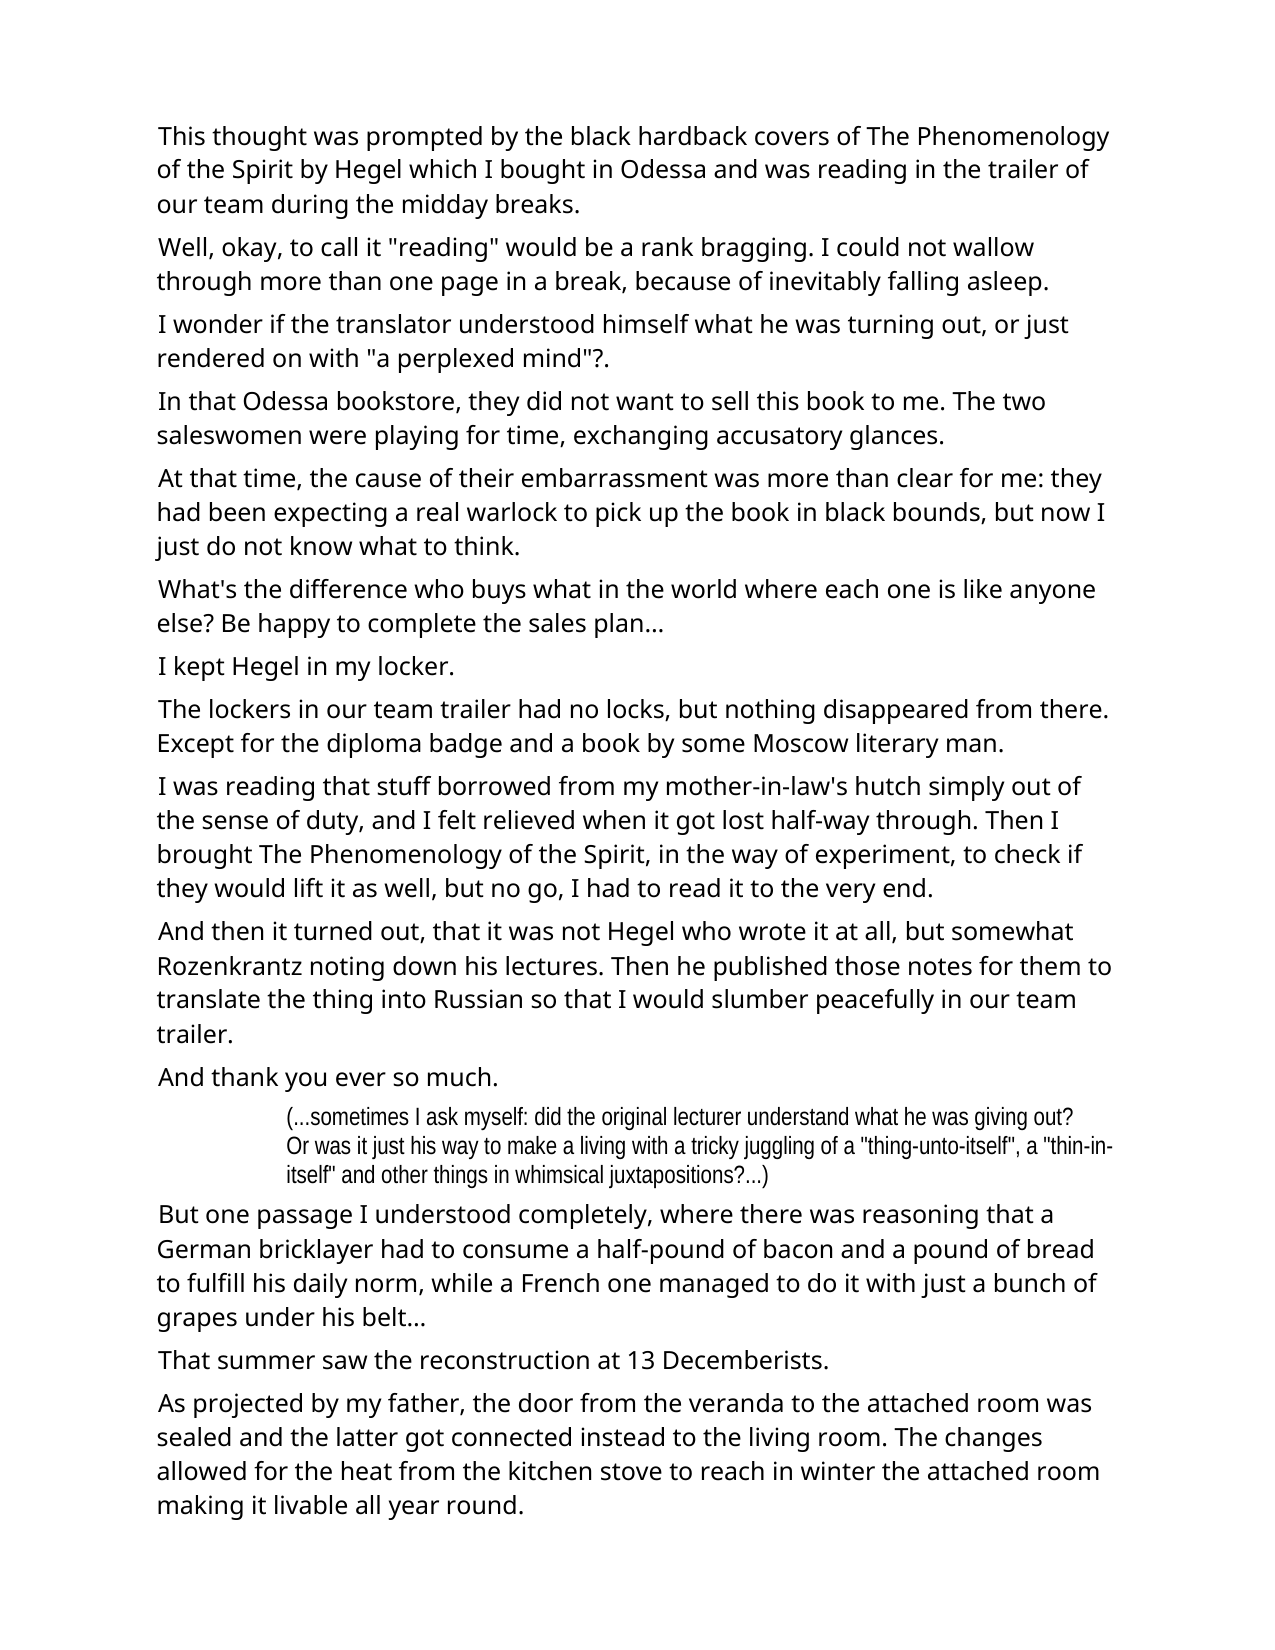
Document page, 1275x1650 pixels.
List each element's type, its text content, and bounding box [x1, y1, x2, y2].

text Well, okay, to call it "reading" would be a rank bragging. I could not wallow through more than one page in a break, because of inevitably falling asleep. [156, 229, 1118, 297]
text And then it turned out, that it was not Hegel who wrote it at all, but somewhat Rozenkrantz noting down his lectures. Then he published those notes for them to translate the thing into Russian so that I would slumber peacefully in our team trailer. [156, 914, 1118, 1050]
list Or was it just his way to make a living with a tricky juggling of a "thing-unto-itself", a "thin-in-itself" and other things in whimsical juxtapositions?...) [286, 1131, 1118, 1188]
text And thank you ever so much. [156, 1059, 1118, 1093]
text But one passage I understood completely, where there was reasoning that a German bricklayer had to consume a half-pound of bacon and a pound of bread to fulfill his daily norm, while a French one managed to do it with just a bunch of grapes under his belt… [156, 1197, 1118, 1333]
text What's the difference who buys what in the world where each one is like anyone else? Be happy to complete the sales plan… [156, 572, 1118, 640]
text The lockers in our team trailer had no locks, but nothing disappeared from there. Except for the diploma badge and a book by some Moscow literary man. [156, 692, 1118, 760]
text As projected by my father, the door from the veranda to the attached room was sealed and the latter got connected instead to the living room. The changes allowed for the heat from the kitchen stove to reach in winter the attached room making it livable all year round. [156, 1385, 1118, 1522]
text I was reading that stuff borrowed from my mother-in-law's hutch simply out of the sense of duty, and I felt relieved when it got lost half-way through. Then I brought The Phenomenology of the Spirit, in the way of experiment, to check if they would lift it as well, but no go, I had to read it to the very end. [156, 769, 1118, 905]
text In that Odessa bookstore, they did not want to sell this book to me. The two saleswomen were playing for time, exchanging accusatory glances. [156, 383, 1118, 452]
list (...sometimes I ask myself: did the original lecturer understand what he was giving out? [286, 1102, 1118, 1131]
text That summer saw the reconstruction at 13 Decemberists. [156, 1342, 1118, 1376]
text I kept Hegel in my locker. [156, 649, 1118, 683]
text I wonder if the translator understood himself what he was turning out, or just rendered on with "a perplexed mind"?. [156, 306, 1118, 374]
text This thought was prompted by the black hardback covers of The Phenomenology of the Spirit by Hegel which I bought in Odessa and was reading in the trailer of our team during the midday breaks. [156, 118, 1118, 220]
text At that time, the cause of their embarrassment was more than clear for me: they had been expecting a real warlock to pick up the book in black bounds, but now I just do not know what to think. [156, 461, 1118, 563]
